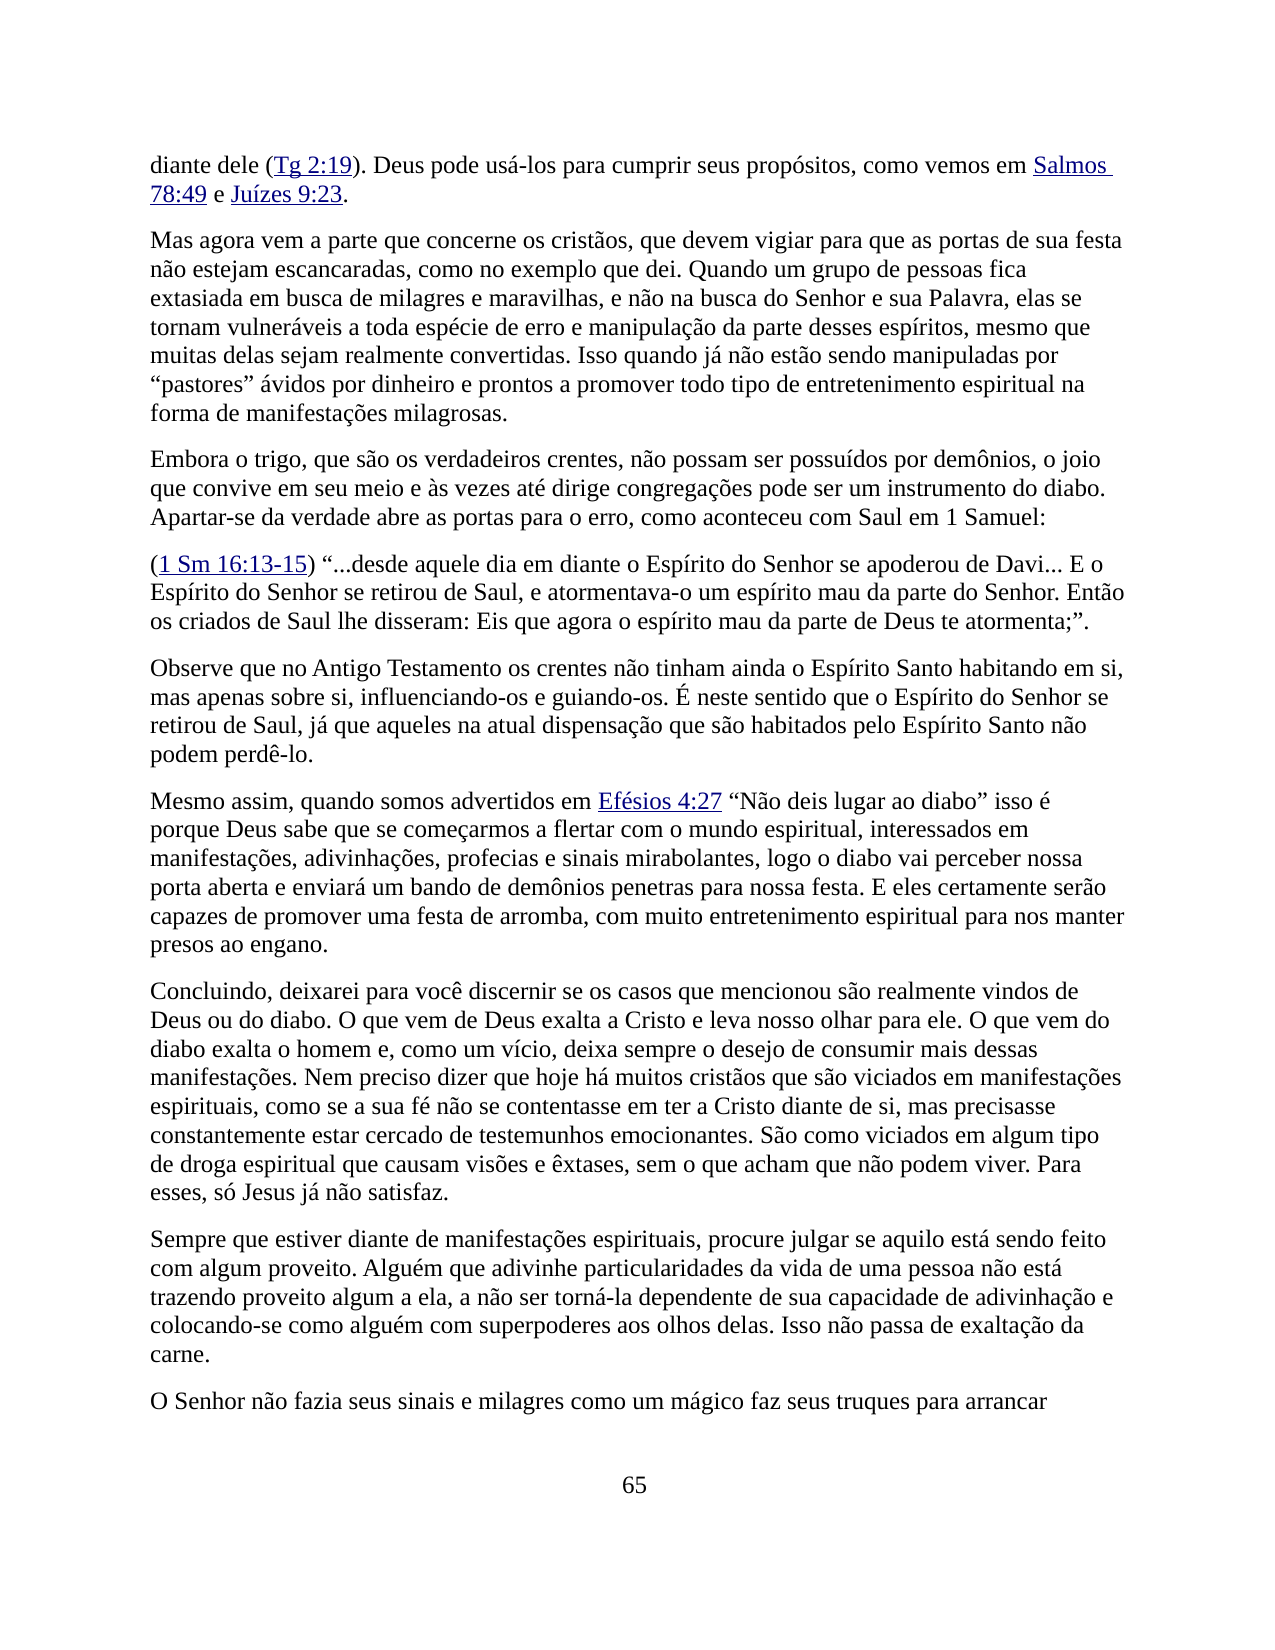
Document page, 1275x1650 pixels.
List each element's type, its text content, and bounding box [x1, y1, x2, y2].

text Mas agora vem a parte que concerne os cristãos, que devem vigiar para que as portas de sua festa não estejam escancaradas, como no exemplo que dei. Quando um grupo de pessoas fica extasiada em busca de milagres e maravilhas, e não na busca do Senhor e sua Palavra, elas se tornam vulneráveis a toda espécie de erro e manipulação da parte desses espíritos, mesmo que muitas delas sejam realmente convertidas. Isso quando já não estão sendo manipuladas por “pastores” ávidos por dinheiro e prontos a promover todo tipo de entretenimento espiritual na forma de manifestações milagrosas. [150, 225, 1125, 427]
text Embora o trigo, que são os verdadeiros crentes, não possam ser possuídos por demônios, o joio que convive em seu meio e às vezes até dirige congregações pode ser um instrumento do diabo. Apartar-se da verdade abre as portas para o erro, como aconteceu com Saul em 1 Samuel: [150, 444, 1125, 531]
text diante dele (Tg 2:19). Deus pode usá-los para cumprir seus propósitos, como vemos em Salmos 78:49 e Juízes 9:23. [150, 150, 1125, 207]
text Sempre que estiver diante de manifestações espirituais, procure julgar se aquilo está sendo feito com algum proveito. Alguém que adivinhe particularidades da vida de uma pessoa não está trazendo proveito algum a ela, a não ser torná-la dependente de sua capacidade de adivinhação e colocando-se como alguém com superpoderes aos olhos delas. Isso não passa de exaltação da carne. [150, 1224, 1125, 1368]
text Concluindo, deixarei para você discernir se os casos que mencionou são realmente vindos de Deus ou do diabo. O que vem de Deus exalta a Cristo e leva nosso olhar para ele. O que vem do diabo exalta o homem e, como um vício, deixa sempre o desejo de consumir mais dessas manifestações. Nem preciso dizer que hoje há muitos cristãos que são viciados em manifestações espirituais, como se a sua fé não se contentasse em ter a Cristo diante de si, mas precisasse constantemente estar cercado de testemunhos emocionantes. São como viciados em algum tipo de droga espiritual que causam visões e êxtases, sem o que acham que não podem viver. Para esses, só Jesus já não satisfaz. [150, 976, 1125, 1206]
text Observe que no Antigo Testamento os crentes não tinham ainda o Espírito Santo habitando em si, mas apenas sobre si, influenciando-os e guiando-os. É neste sentido que o Espírito do Senhor se retirou de Saul, já que aqueles na atual dispensação que são habitados pelo Espírito Santo não podem perdê-lo. [150, 653, 1125, 768]
text O Senhor não fazia seus sinais e milagres como um mágico faz seus truques para arrancar [150, 1386, 1125, 1414]
text (1 Sm 16:13-15) “...desde aquele dia em diante o Espírito do Senhor se apoderou de Davi... E o Espírito do Senhor se retirou de Saul, e atormentava-o um espírito mau da parte do Senhor. Então os criados de Saul lhe disseram: Eis que agora o espírito mau da parte de Deus te atormenta;”. [150, 549, 1125, 635]
text Mesmo assim, quando somos advertidos em Efésios 4:27 “Não deis lugar ao diabo” isso é porque Deus sabe que se começarmos a flertar com o mundo espiritual, interessados em manifestações, adivinhações, profecias e sinais mirabolantes, logo o diabo vai perceber nossa porta aberta e enviará um bando de demônios penetras para nossa festa. E eles certamente serão capazes de promover uma festa de arromba, com muito entretenimento espiritual para nos manter presos ao engano. [150, 786, 1125, 958]
